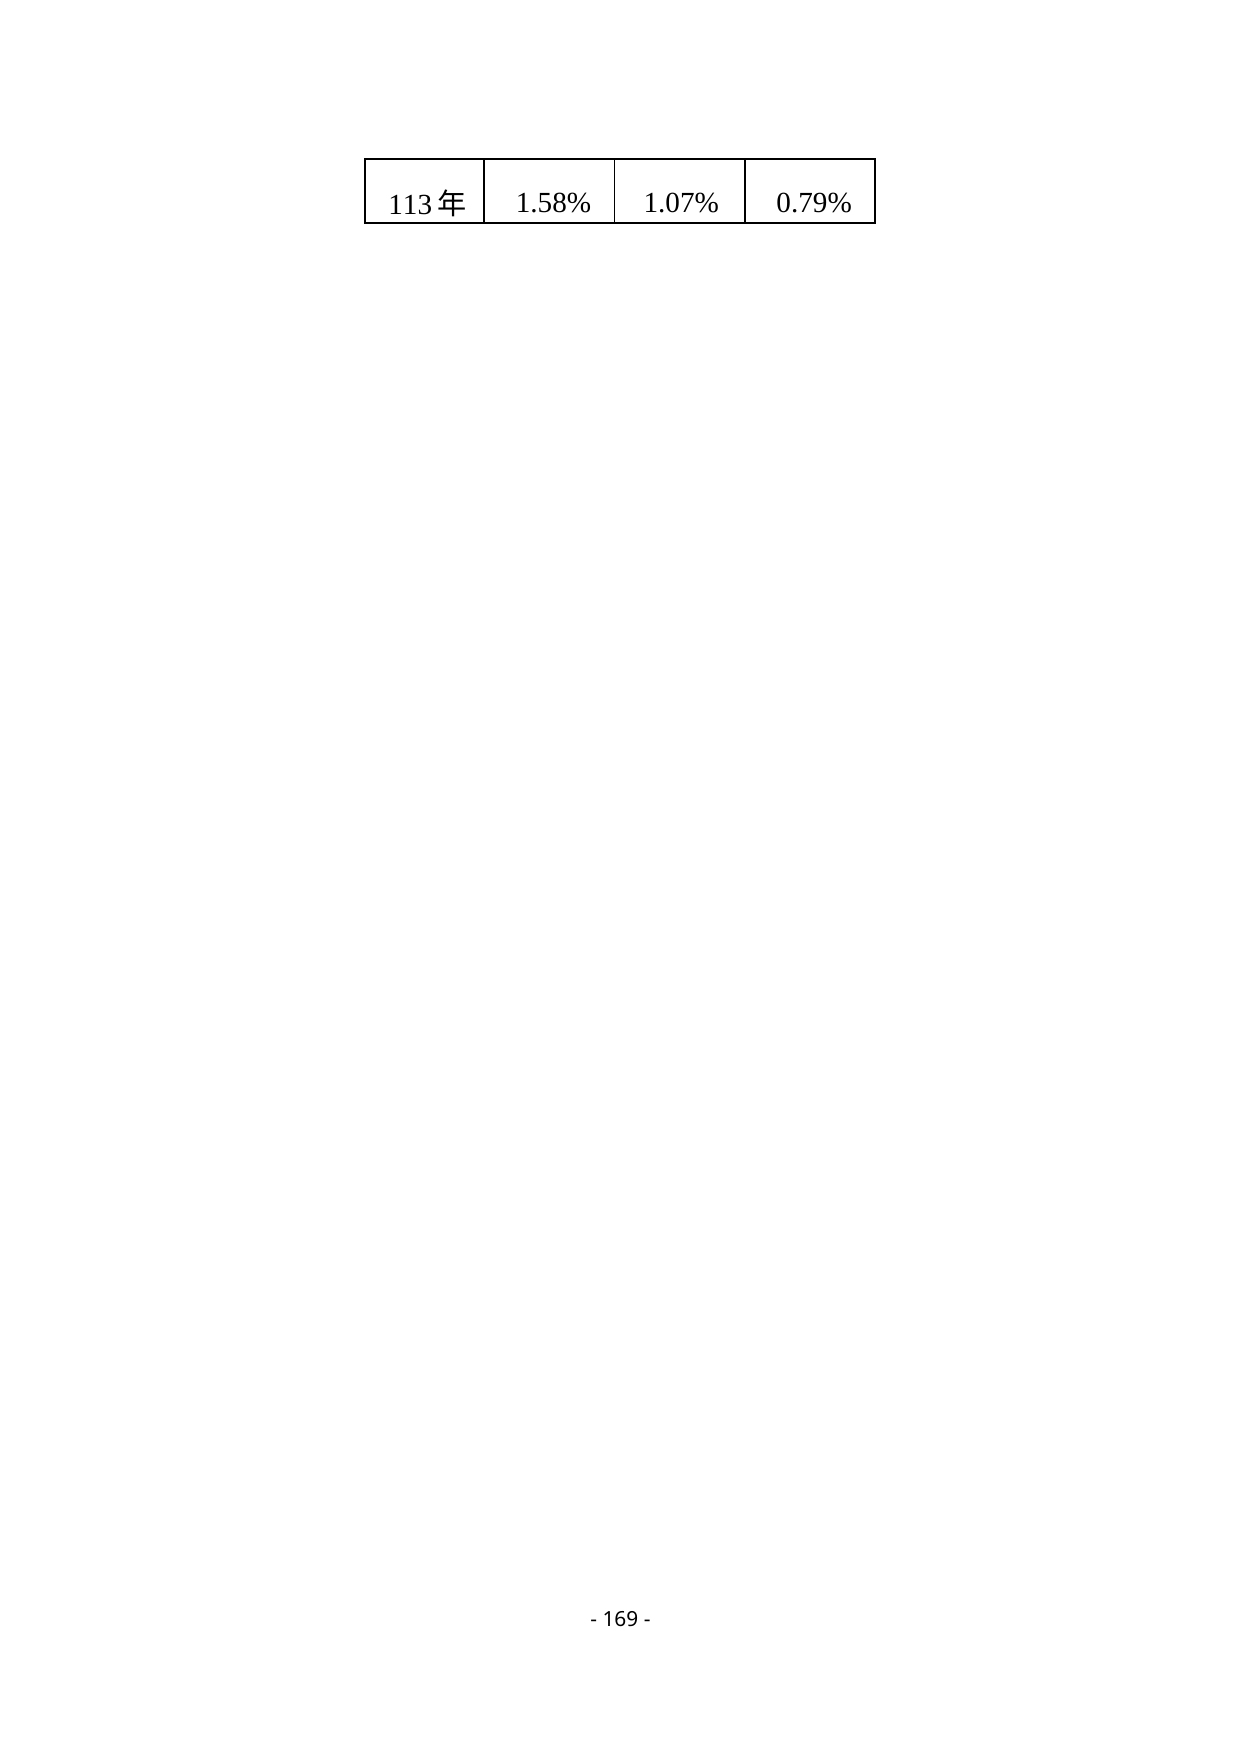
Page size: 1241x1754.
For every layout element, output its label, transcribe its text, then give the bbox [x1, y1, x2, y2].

table_cell 113年 [366, 160, 483, 222]
table_cell 1.07% [615, 160, 744, 222]
table_cell 0.79% [746, 160, 874, 222]
table_cell 1.58% [485, 160, 614, 222]
